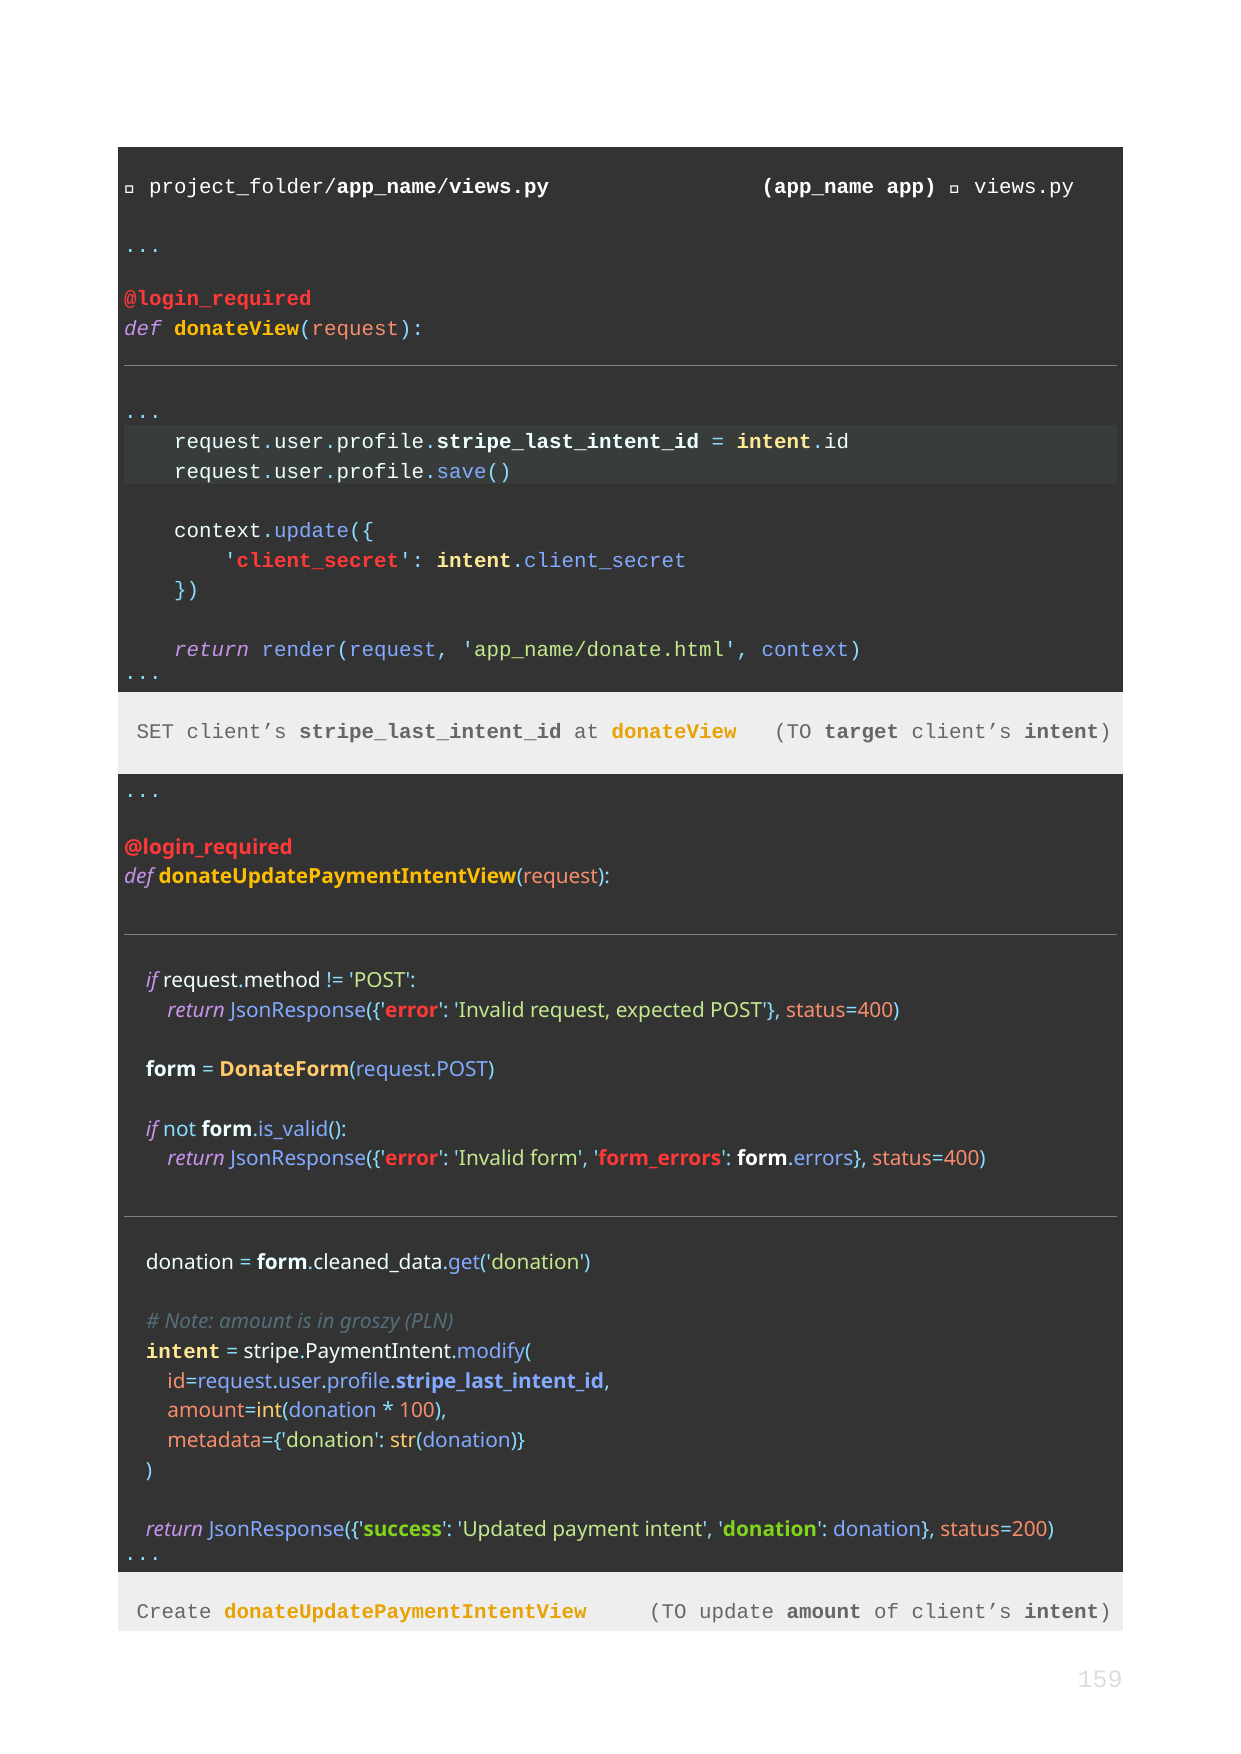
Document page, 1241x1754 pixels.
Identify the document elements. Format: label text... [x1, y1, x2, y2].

table_cell Create donateUpdatePaymentIntentView (TO update amount of client’s intent) [118, 1572, 1123, 1631]
table_cell SET client’s stripe_last_intent_id at donateView (TO target client’s intent) [118, 692, 1123, 774]
table_cell ... @login_required def donateView(request): ... request.user.profile.stripe_last_intent_id = intent.id request.user.profile.save() context.update({ 'client_secret': intent.client_secret }) return render(request, 'app_name/donate.html', context) ... [118, 229, 1123, 692]
table_header 📝 project_folder/app_name/views.py (app_name app) 🐍 views.py [118, 147, 1123, 229]
table_cell ... @login_required def donateUpdatePaymentIntentView(request): if request.method != 'POST': return JsonResponse({'error': 'Invalid request, expected POST'}, status=400) form = DonateForm(request.POST) if not form.is_valid(): return JsonResponse({'error': 'Invalid form', 'form_errors': form.errors}, status=400) donation = form.cleaned_data.get('donation') # Note: amount is in groszy (PLN) intent = stripe.PaymentIntent.modify( id=request.user.profile.stripe_last_intent_id, amount=int(donation * 100), metadata={'donation': str(donation)} ) return JsonResponse({'success': 'Updated payment intent', 'donation': donation}, status=200) ... [118, 774, 1123, 1572]
